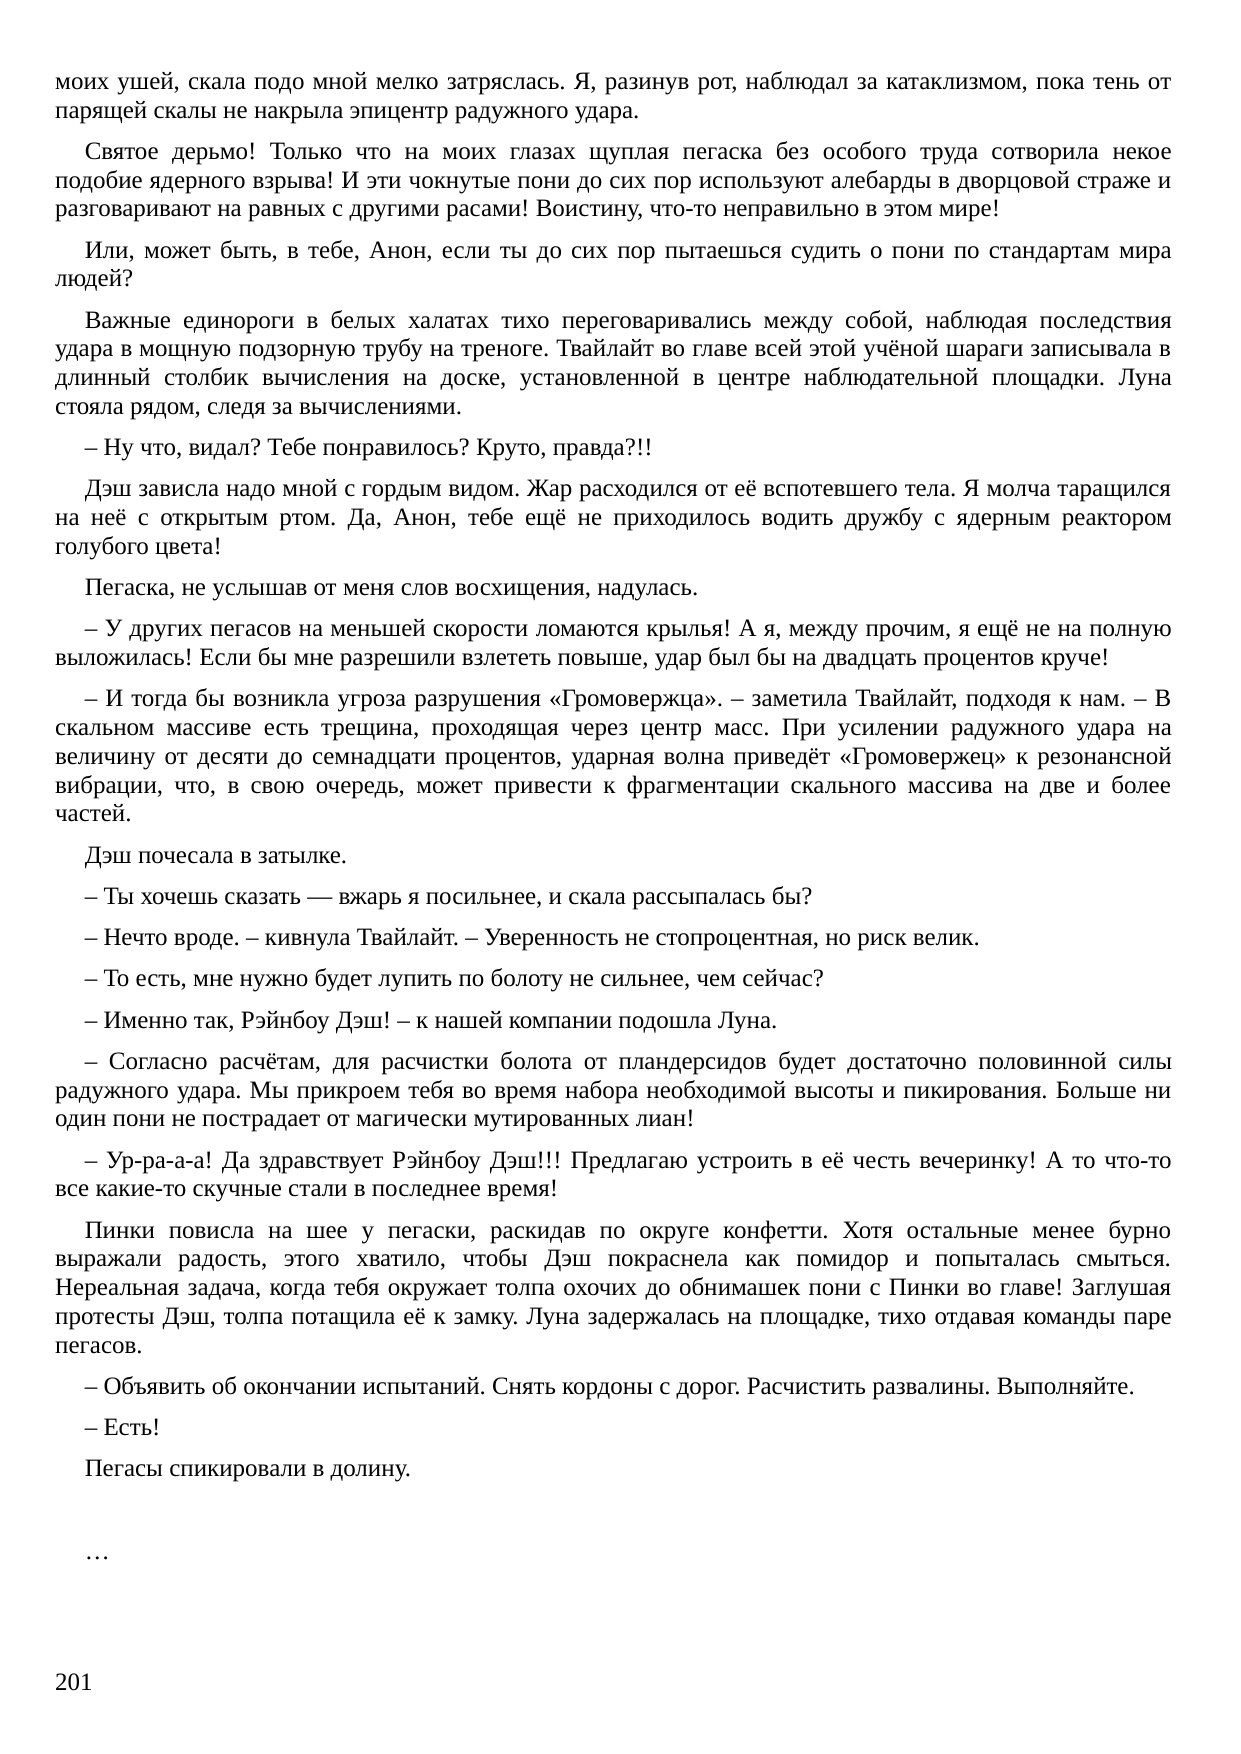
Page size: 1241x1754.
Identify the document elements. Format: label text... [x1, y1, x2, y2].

text Пинки повисла на шее у пегаски, раскидав по округе конфетти. Хотя остальные менее бурно выражали радость, этого хватило, чтобы Дэш покраснела как помидор и попыталась смыться. Нереальная задача, когда тебя окружает толпа охочих до обнимашек пони с Пинки во главе! Заглушая протесты Дэш, толпа потащила её к замку. Луна задержалась на площадке, тихо отдавая команды паре пегасов. [55, 1215, 1173, 1358]
text Дэш почесала в затылке. [55, 840, 1173, 868]
text – Есть! [55, 1412, 1173, 1441]
text – Ты хочешь сказать — вжарь я посильнее, и скала рассыпалась бы? [55, 881, 1173, 910]
text – У других пегасов на меньшей скорости ломаются крылья! А я, между прочим, я ещё не на полную выложилась! Если бы мне разрешили взлететь повыше, удар был бы на двадцать процентов круче! [55, 613, 1173, 671]
text моих ушей, скала подо мной мелко затряслась. Я, разинув рот, наблюдал за катаклизмом, пока тень от парящей скалы не накрыла эпицентр радужного удара. [55, 66, 1173, 123]
text – Именно так, Рэйнбоу Дэш! – к нашей компании подошла Луна. [55, 1005, 1173, 1033]
text – Нечто вроде. – кивнула Твайлайт. – Уверенность не стопроцентная, но риск велик. [55, 922, 1173, 951]
text Дэш зависла надо мной с гордым видом. Жар расходился от её вспотевшего тела. Я молча таращился на неё с открытым ртом. Да, Анон, тебе ещё не приходилось водить дружбу с ядерным реактором голубого цвета! [55, 473, 1173, 560]
text … [55, 1536, 1173, 1565]
text – Согласно расчётам, для расчистки болота от пландерсидов будет достаточно половинной силы радужного удара. Мы прикроем тебя во время набора необходимой высоты и пикирования. Больше ни один пони не пострадает от магически мутированных лиан! [55, 1046, 1173, 1132]
text – И тогда бы возникла угроза разрушения «Громовержца». – заметила Твайлайт, подходя к нам. – В скальном массиве есть трещина, проходящая через центр масс. При усилении радужного удара на величину от десяти до семнадцати процентов, ударная волна приведёт «Громовержец» к резонансной вибрации, что, в свою очередь, может привести к фрагментации скального массива на две и более частей. [55, 683, 1173, 827]
text Святое дерьмо! Только что на моих глазах щуплая пегаска без особого труда сотворила некое подобие ядерного взрыва! И эти чокнутые пони до сих пор используют алебарды в дворцовой страже и разговаривают на равных с другими расами! Воистину, что-то неправильно в этом мире! [55, 136, 1173, 222]
text Пегаска, не услышав от меня слов восхищения, надулась. [55, 572, 1173, 601]
text Или, может быть, в тебе, Анон, если ты до сих пор пытаешься судить о пони по стандартам мира людей? [55, 235, 1173, 292]
text – Ур-ра-а-а! Да здравствует Рэйнбоу Дэш!!! Предлагаю устроить в её честь вечеринку! А то что-то все какие-то скучные стали в последнее время! [55, 1145, 1173, 1202]
text – Объявить об окончании испытаний. Снять кордоны с дорог. Расчистить развалины. Выполняйте. [55, 1371, 1173, 1400]
text – Ну что, видал? Тебе понравилось? Круто, правда?!! [55, 432, 1173, 461]
text Пегасы спикировали в долину. [55, 1453, 1173, 1482]
text Важные единороги в белых халатах тихо переговаривались между собой, наблюдая последствия удара в мощную подзорную трубу на треноге. Твайлайт во главе всей этой учёной шараги записывала в длинный столбик вычисления на доске, установленной в центре наблюдательной площадки. Луна стояла рядом, следя за вычислениями. [55, 305, 1173, 420]
text – То есть, мне нужно будет лупить по болоту не сильнее, чем сейчас? [55, 963, 1173, 992]
